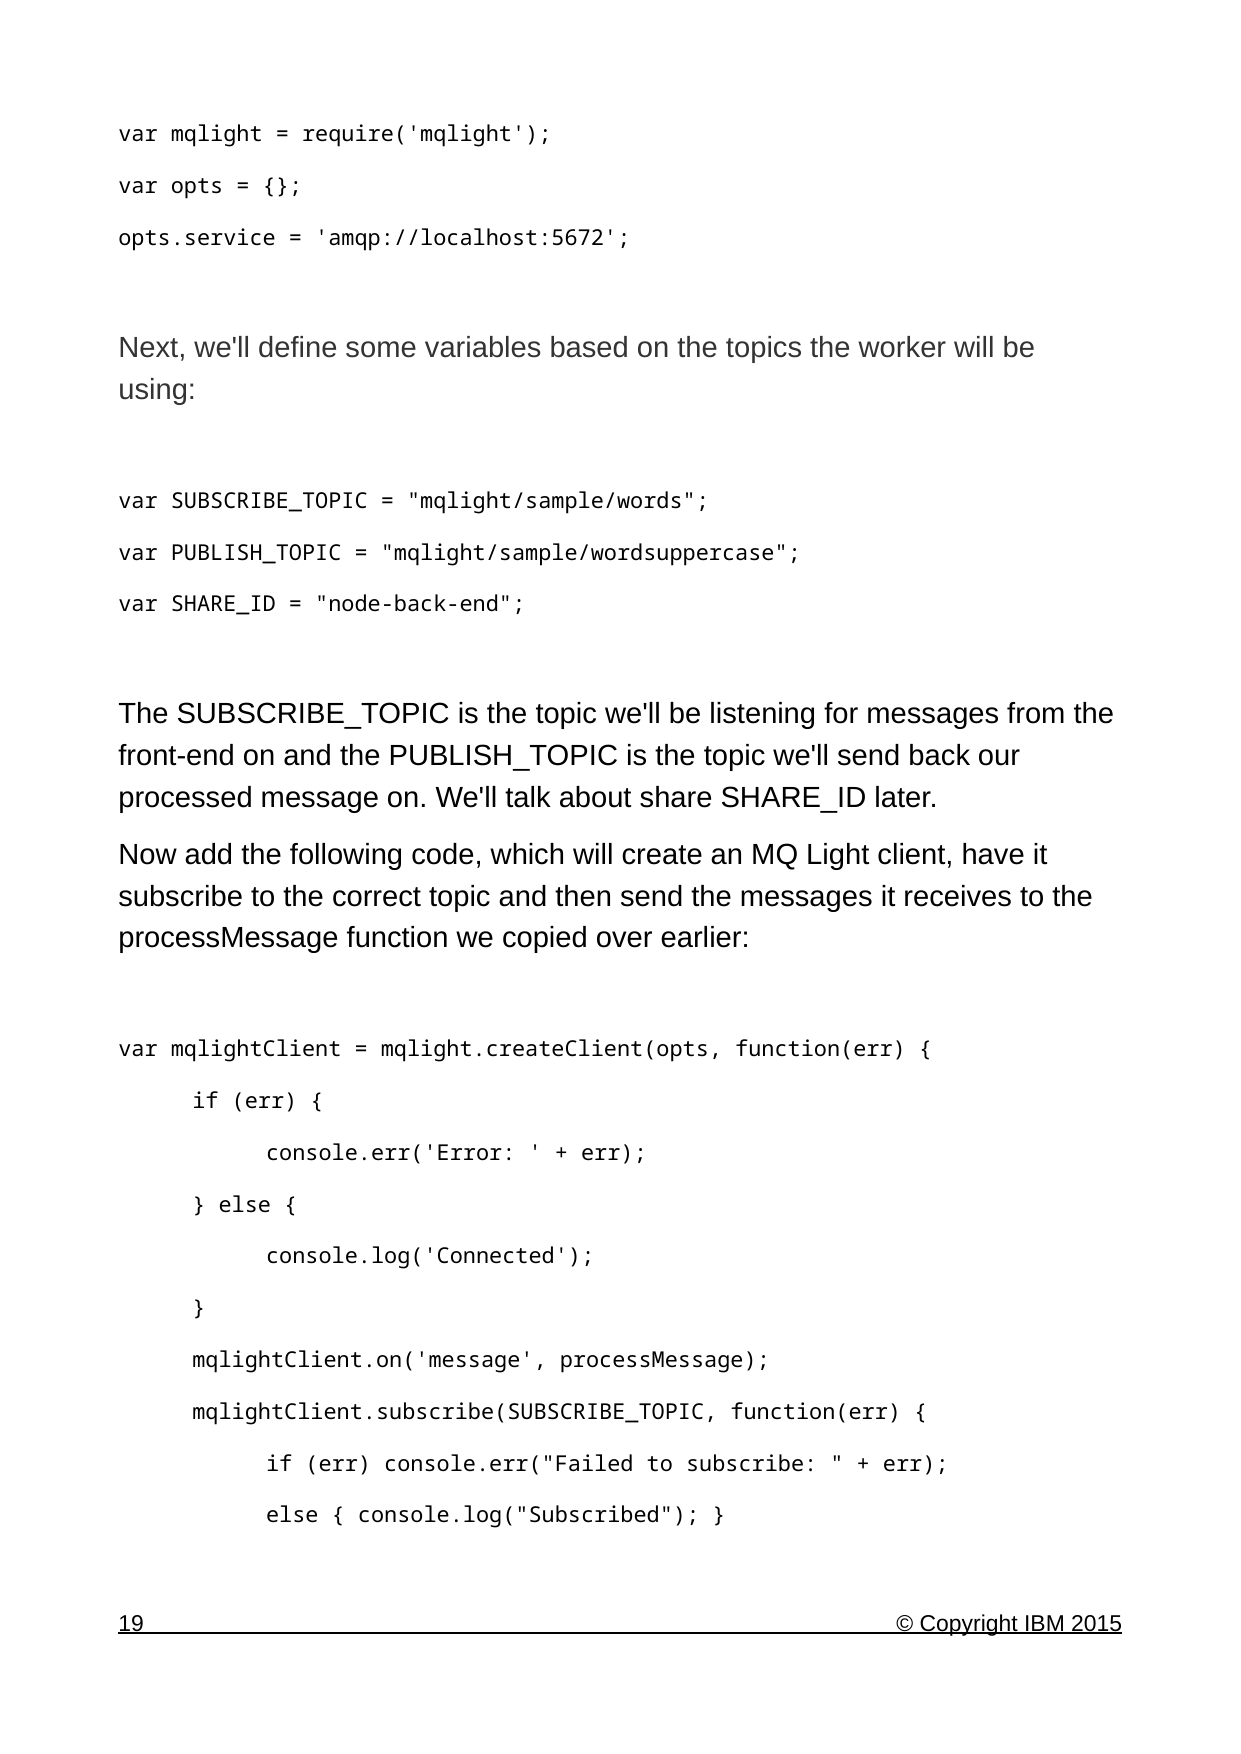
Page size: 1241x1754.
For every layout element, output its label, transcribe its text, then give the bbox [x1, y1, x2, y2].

text } [118, 1292, 1122, 1322]
text var mqlight = require('mqlight'); [118, 118, 1122, 148]
text Now add the following code, which will create an MQ Light client, have it subscribe to the correct topic and then send the messages it receives to the processMessage function we copied over earlier: [118, 837, 1122, 954]
text else { console.log("Subscribed"); } [118, 1499, 1122, 1529]
text } else { [118, 1189, 1122, 1218]
text console.log('Connected'); [118, 1240, 1122, 1270]
text var SUBSCRIBE_TOPIC = "mqlight/sample/words"; [118, 485, 1122, 514]
text console.err('Error: ' + err); [118, 1137, 1122, 1167]
text if (err) { [118, 1085, 1122, 1115]
text Next, we'll define some variables based on the topics the worker will be using: [118, 330, 1122, 405]
text opts.service = 'amqp://localhost:5672'; [118, 222, 1122, 251]
text var PUBLISH_TOPIC = "mqlight/sample/wordsuppercase"; [118, 536, 1122, 566]
text if (err) console.err("Failed to subscribe: " + err); [118, 1447, 1122, 1477]
text mqlightClient.subscribe(SUBSCRIBE_TOPIC, function(err) { [118, 1396, 1122, 1426]
text var SHARE_ID = "node-back-end"; [118, 588, 1122, 618]
text var opts = {}; [118, 170, 1122, 200]
text mqlightClient.on('message', processMessage); [118, 1344, 1122, 1374]
text The SUBSCRIBE_TOPIC is the topic we'll be listening for messages from the front-end on and the PUBLISH_TOPIC is the topic we'll send back our processed message on. We'll talk about share SHARE_ID later. [118, 696, 1122, 814]
text var mqlightClient = mqlight.createClient(opts, function(err) { [118, 1033, 1122, 1063]
